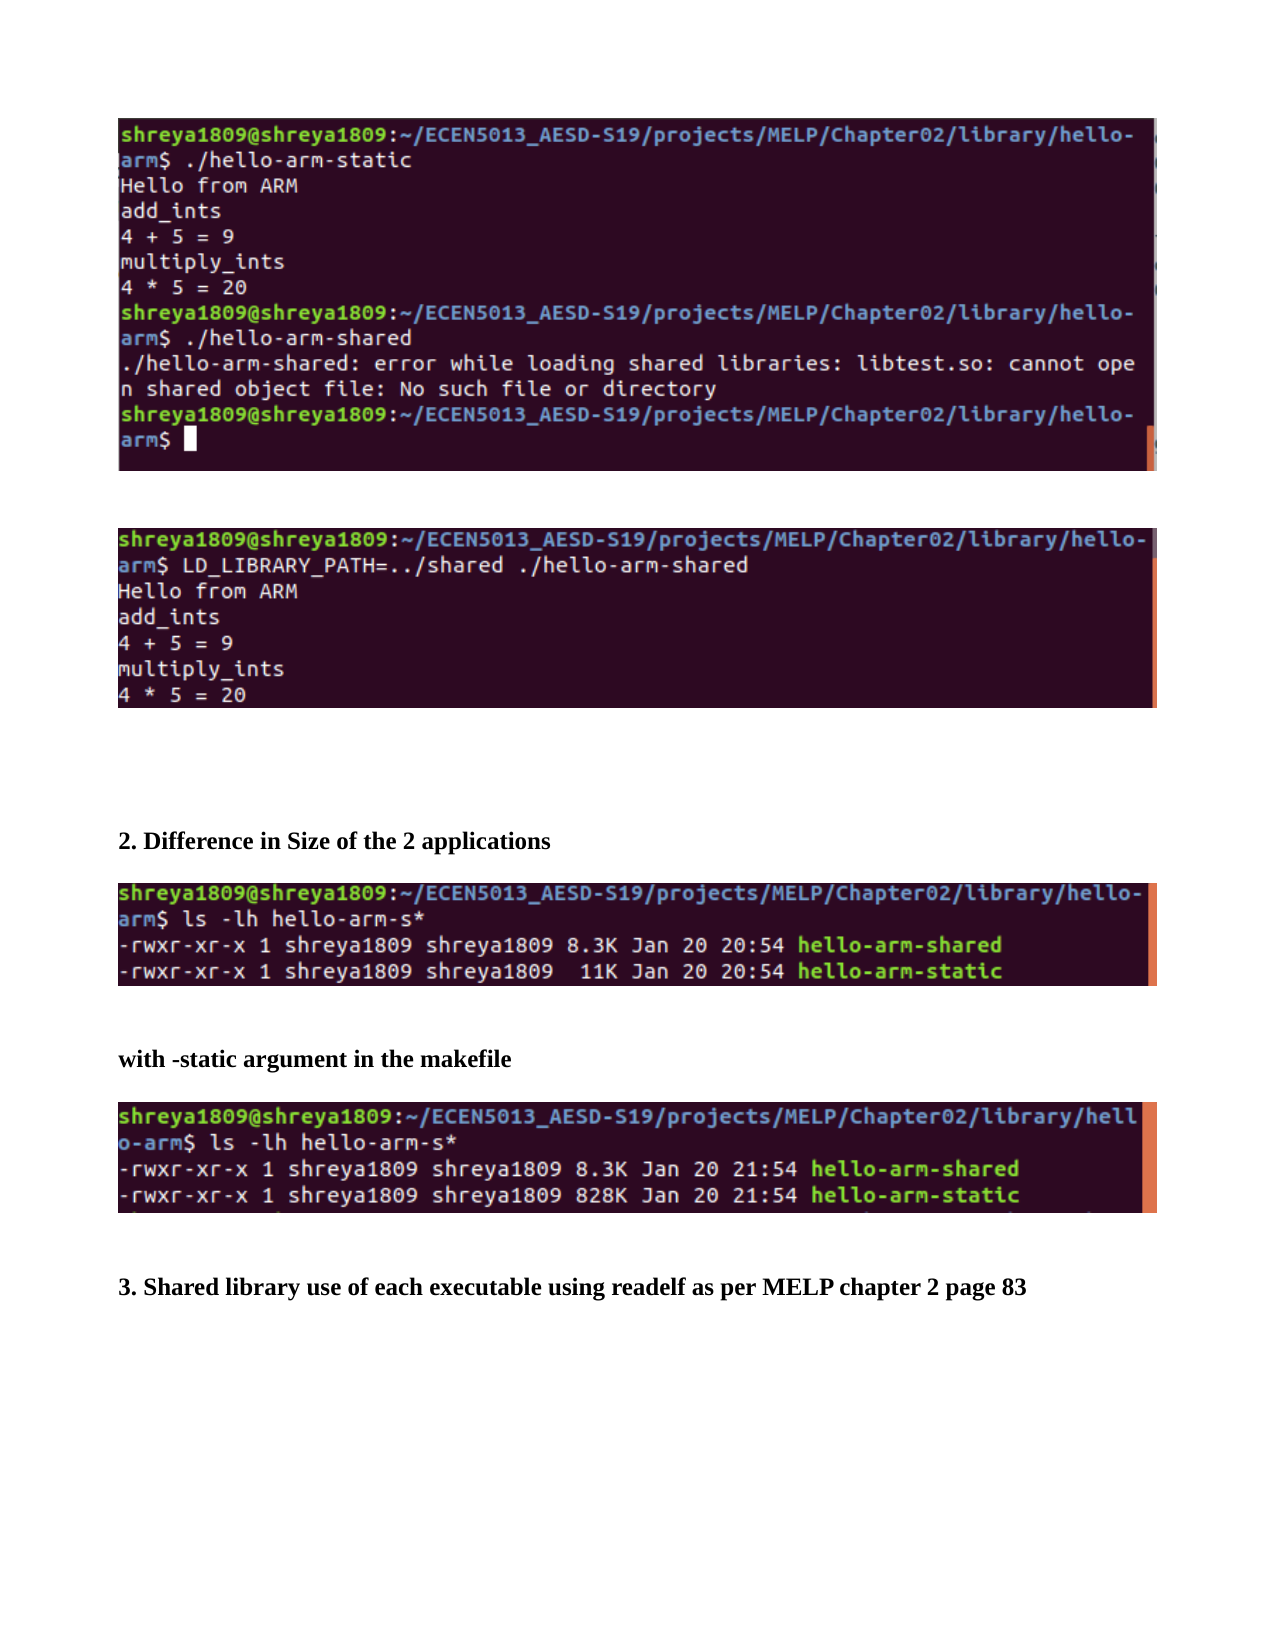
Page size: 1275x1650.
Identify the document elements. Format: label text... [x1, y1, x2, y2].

picture [118, 118, 1157, 471]
picture [118, 528, 1157, 708]
picture [118, 1102, 1157, 1213]
text 3. Shared library use of each executable using readelf as per MELP chapter 2 page 83 [118, 1271, 1157, 1301]
picture [118, 883, 1157, 986]
text with -static argument in the makefile [118, 1043, 1157, 1073]
text 2. Difference in Size of the 2 applications [118, 825, 1157, 854]
